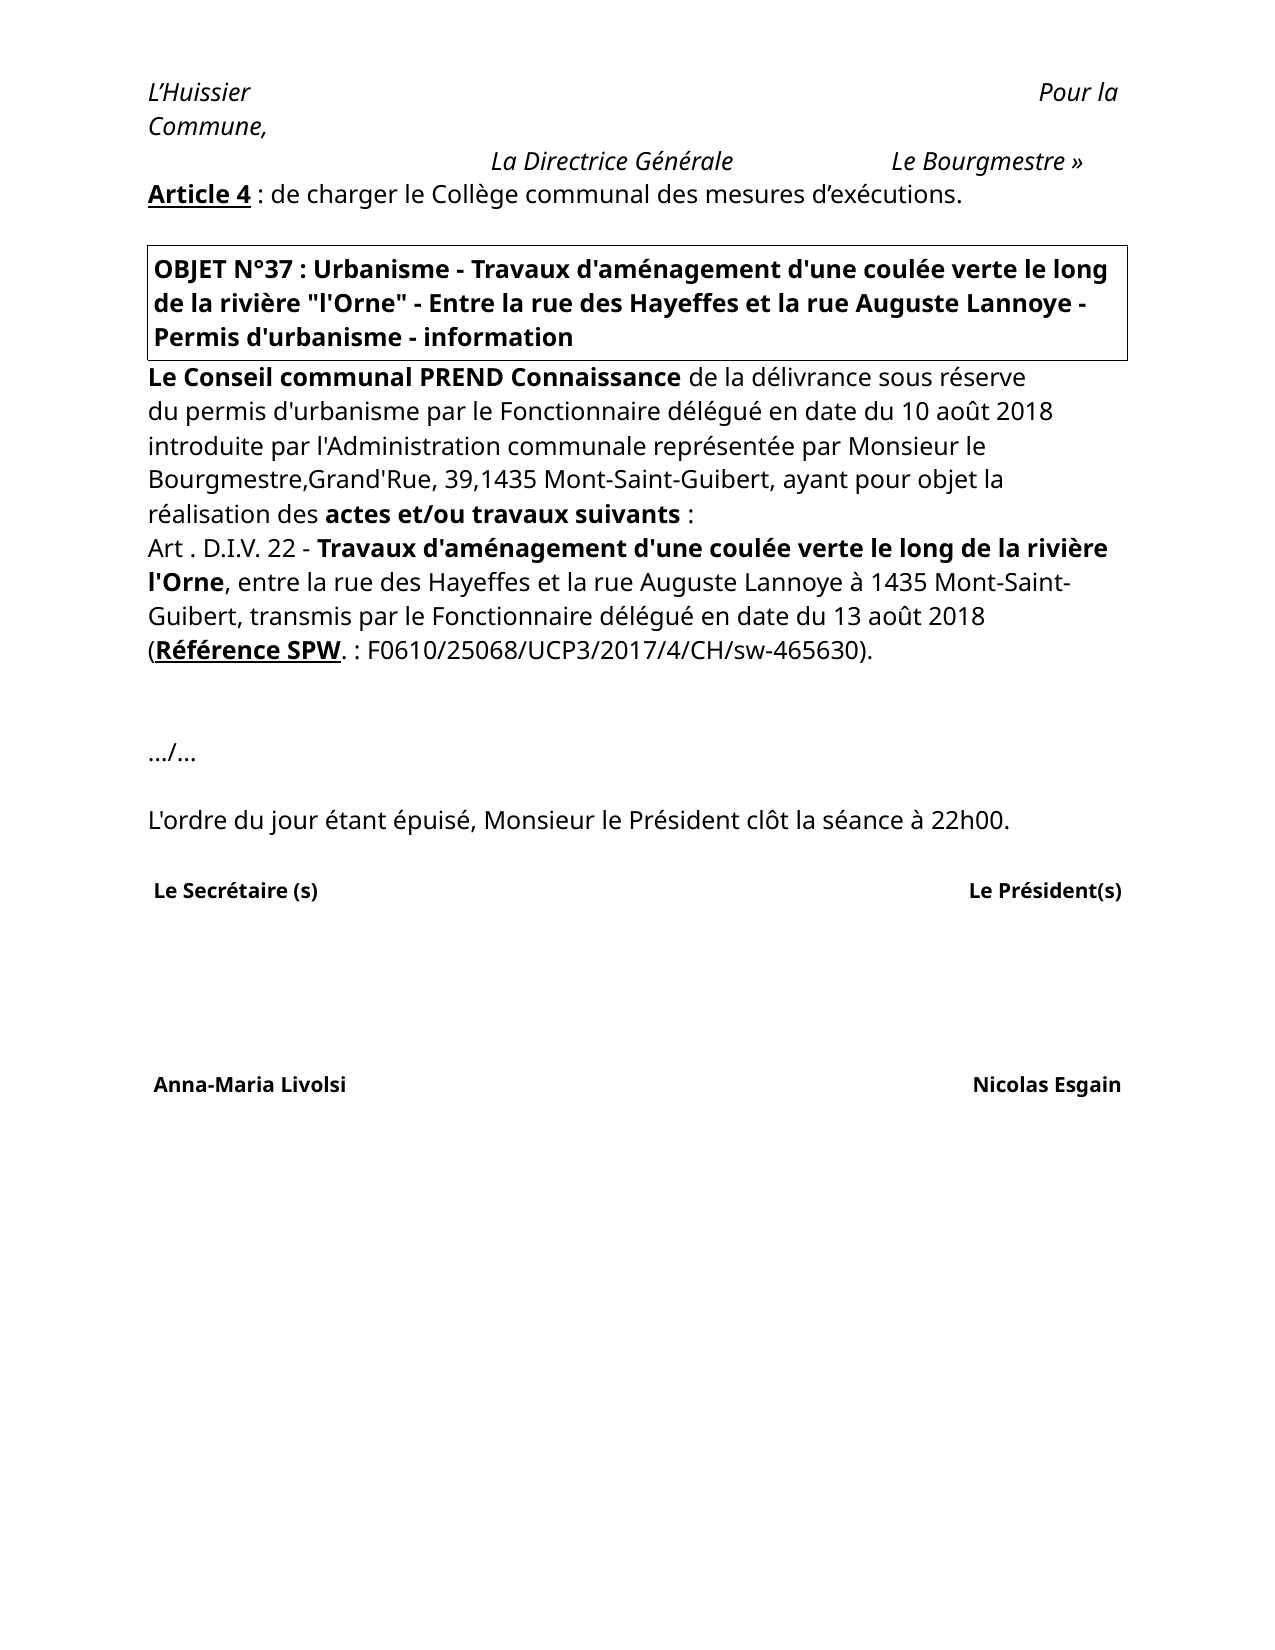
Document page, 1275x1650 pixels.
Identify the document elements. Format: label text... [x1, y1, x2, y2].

text (Référence SPW. : F0610/25068/UCP3/2017/4/CH/sw-465630). [148, 632, 1127, 667]
table_cell [148, 911, 637, 1064]
table_cell Anna-Maria Livolsi [148, 1065, 637, 1104]
text Article 4 : de charger le Collège communal des mesures d’exécutions. [148, 177, 1127, 211]
text …/… [148, 735, 1127, 769]
text Art . D.I.V. 22 - Travaux d'aménagement d'une coulée verte le long de la rivière l'Orne, entre la rue des Hayeffes et la rue Auguste Lannoye à 1435 Mont-Saint-Guibert, transmis par le Fonctionnaire délégué en date du 13 août 2018 [148, 530, 1127, 632]
text L'ordre du jour étant épuisé, Monsieur le Président clôt la séance à 22h00. [148, 803, 1127, 837]
text Le Conseil communal PREND Connaissance de la délivrance sous réserve du permis d'urbanisme par le Fonctionnaire délégué en date du 10 août 2018 introduite par l'Administration communale représentée par Monsieur le Bourgmestre,Grand'Rue, 39,1435 Mont-Saint-Guibert, ayant pour objet la réalisation des actes et/ou travaux suivants : [148, 361, 1127, 530]
table_header Le Secrétaire (s) [148, 871, 637, 911]
table_header OBJET N°37 : Urbanisme - Travaux d'aménagement d'une coulée verte le long de la rivière "l'Orne" - Entre la rue des Hayeffes et la rue Auguste Lannoye - Permis d'urbanisme - information [148, 246, 1127, 359]
table_header Le Président(s) [638, 871, 1127, 911]
text La Directrice Générale Le Bourgmestre » [148, 143, 1127, 177]
table_cell [638, 911, 1127, 1064]
text L’Huissier Pour la Commune, [148, 75, 1127, 143]
table_cell Nicolas Esgain [638, 1065, 1127, 1104]
